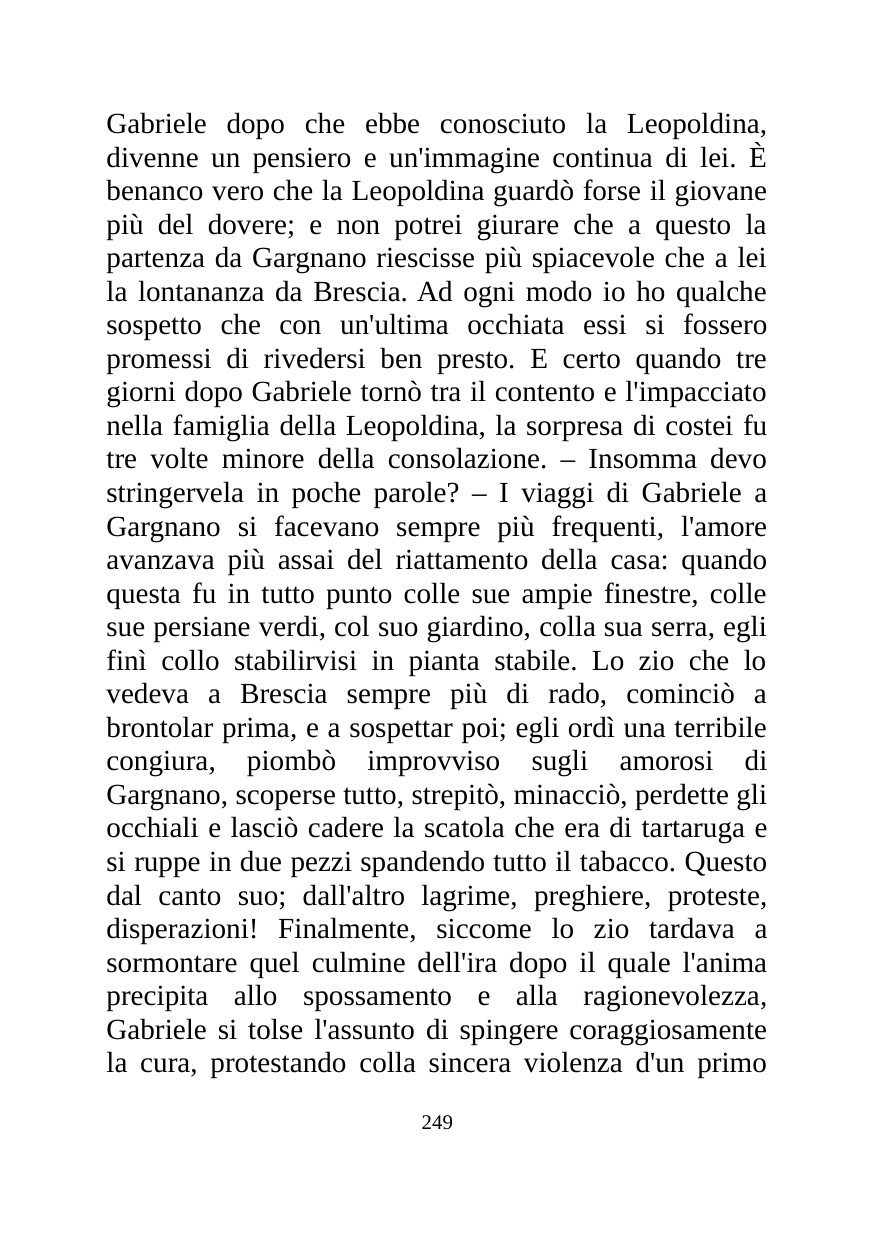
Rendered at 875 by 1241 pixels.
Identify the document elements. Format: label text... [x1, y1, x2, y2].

text Gabriele dopo che ebbe conosciuto la Leopoldina, divenne un pensiero e un'immagine continua di lei. È benanco vero che la Leopoldina guardò forse il giovane più del dovere; e non potrei giurare che a questo la partenza da Gargnano riescisse più spiacevole che a lei la lontananza da Brescia. Ad ogni modo io ho qualche sospetto che con un'ultima occhiata essi si fossero promessi di rivedersi ben presto. E certo quando tre giorni dopo Gabriele tornò tra il contento e l'impacciato nella famiglia della Leopoldina, la sorpresa di costei fu tre volte minore della consolazione. – Insomma devo stringervela in poche parole? – I viaggi di Gabriele a Gargnano si facevano sempre più frequenti, l'amore avanzava più assai del riattamento della casa: quando questa fu in tutto punto colle sue ampie finestre, colle sue persiane verdi, col suo giardino, colla sua serra, egli finì collo stabilirvisi in pianta stabile. Lo zio che lo vedeva a Brescia sempre più di rado, cominciò a brontolar prima, e a sospettar poi; egli ordì una terribile congiura, piombò improvviso sugli amorosi di Gargnano, scoperse tutto, strepitò, minacciò, perdette gli occhiali e lasciò cadere la scatola che era di tartaruga e si ruppe in due pezzi spandendo tutto il tabacco. Questo dal canto suo; dall'altro lagrime, preghiere, proteste, disperazioni! Finalmente, siccome lo zio tardava a sormontare quel culmine dell'ira dopo il quale l'anima precipita allo spossamento e alla ragionevolezza, Gabriele si tolse l'assunto di spingere coraggiosamente la cura, protestando colla sincera violenza d'un primo [106, 106, 768, 1079]
